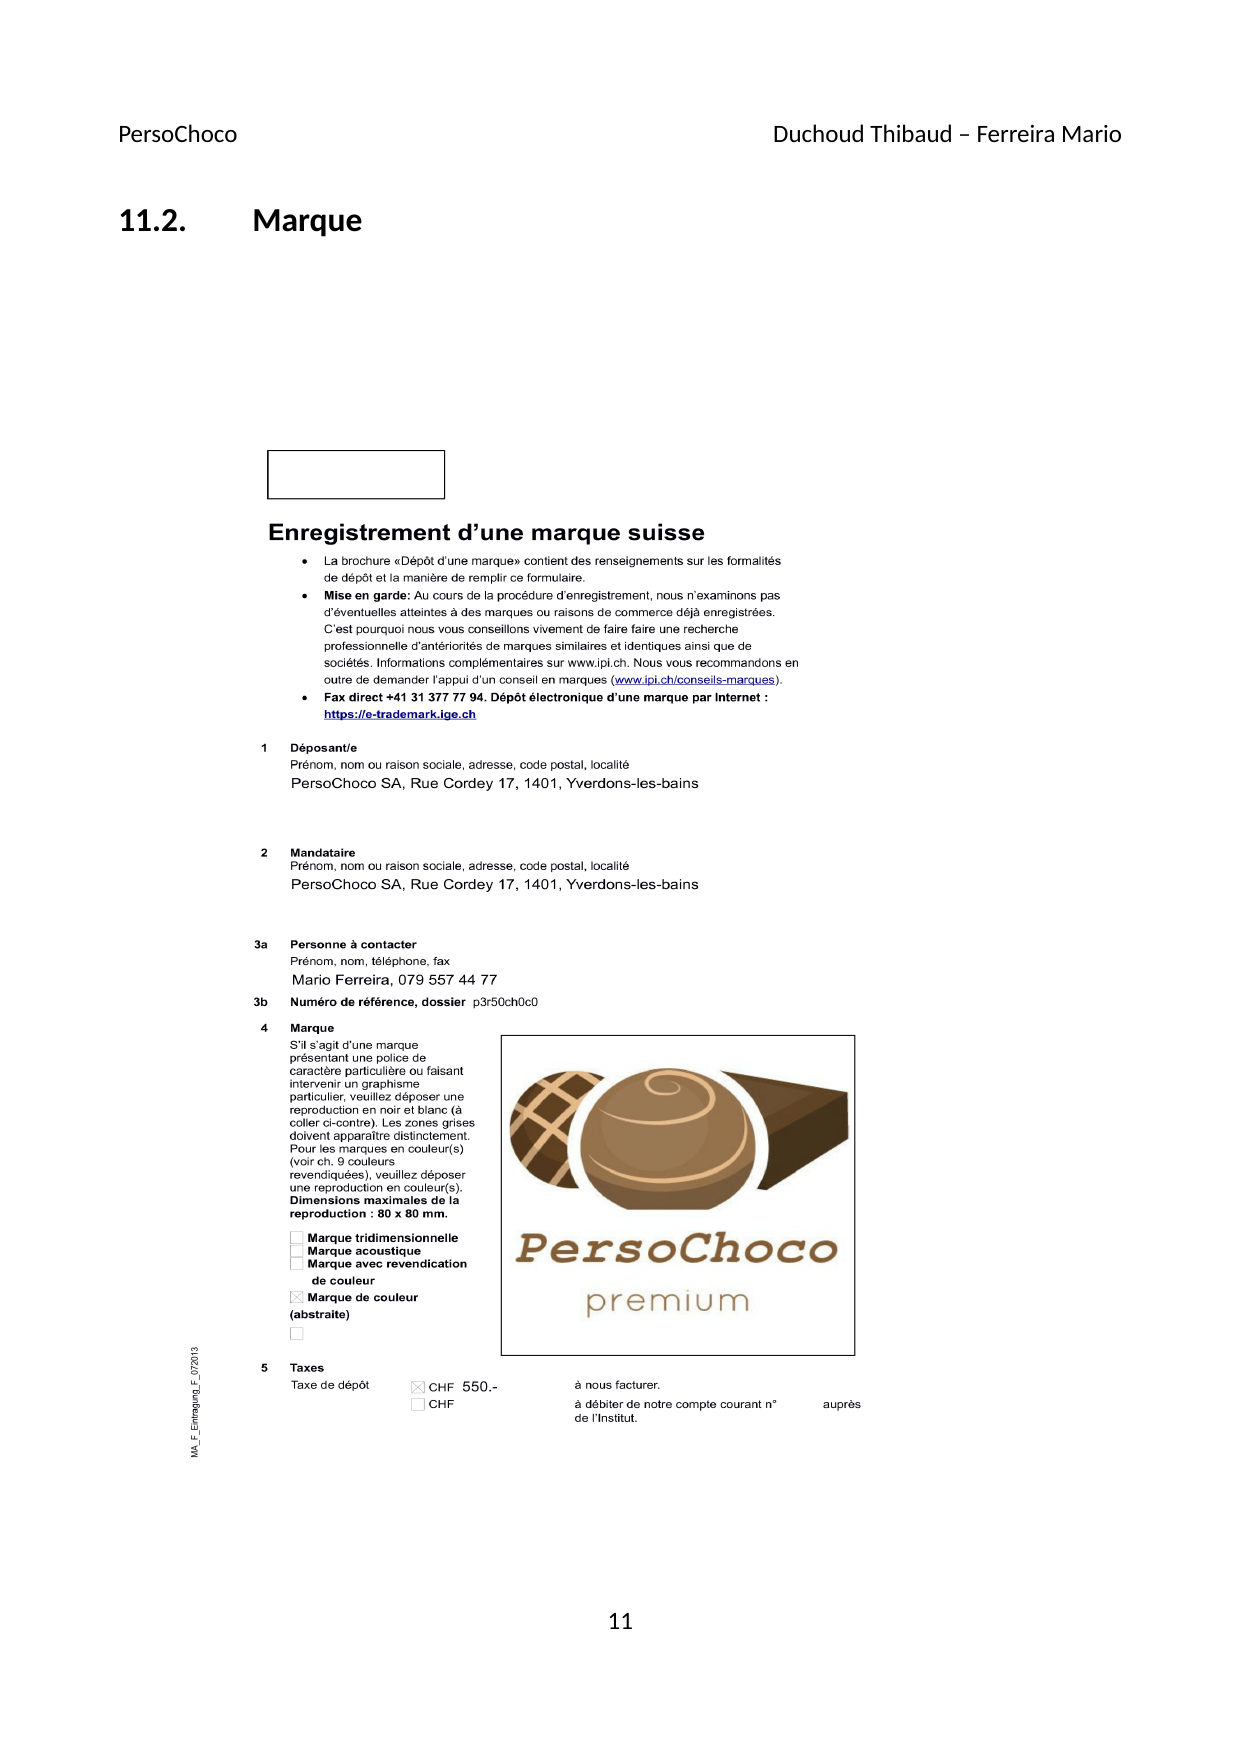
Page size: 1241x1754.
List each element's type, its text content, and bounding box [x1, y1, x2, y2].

picture [157, 290, 1084, 1477]
subtitle Marque [118, 199, 1122, 240]
